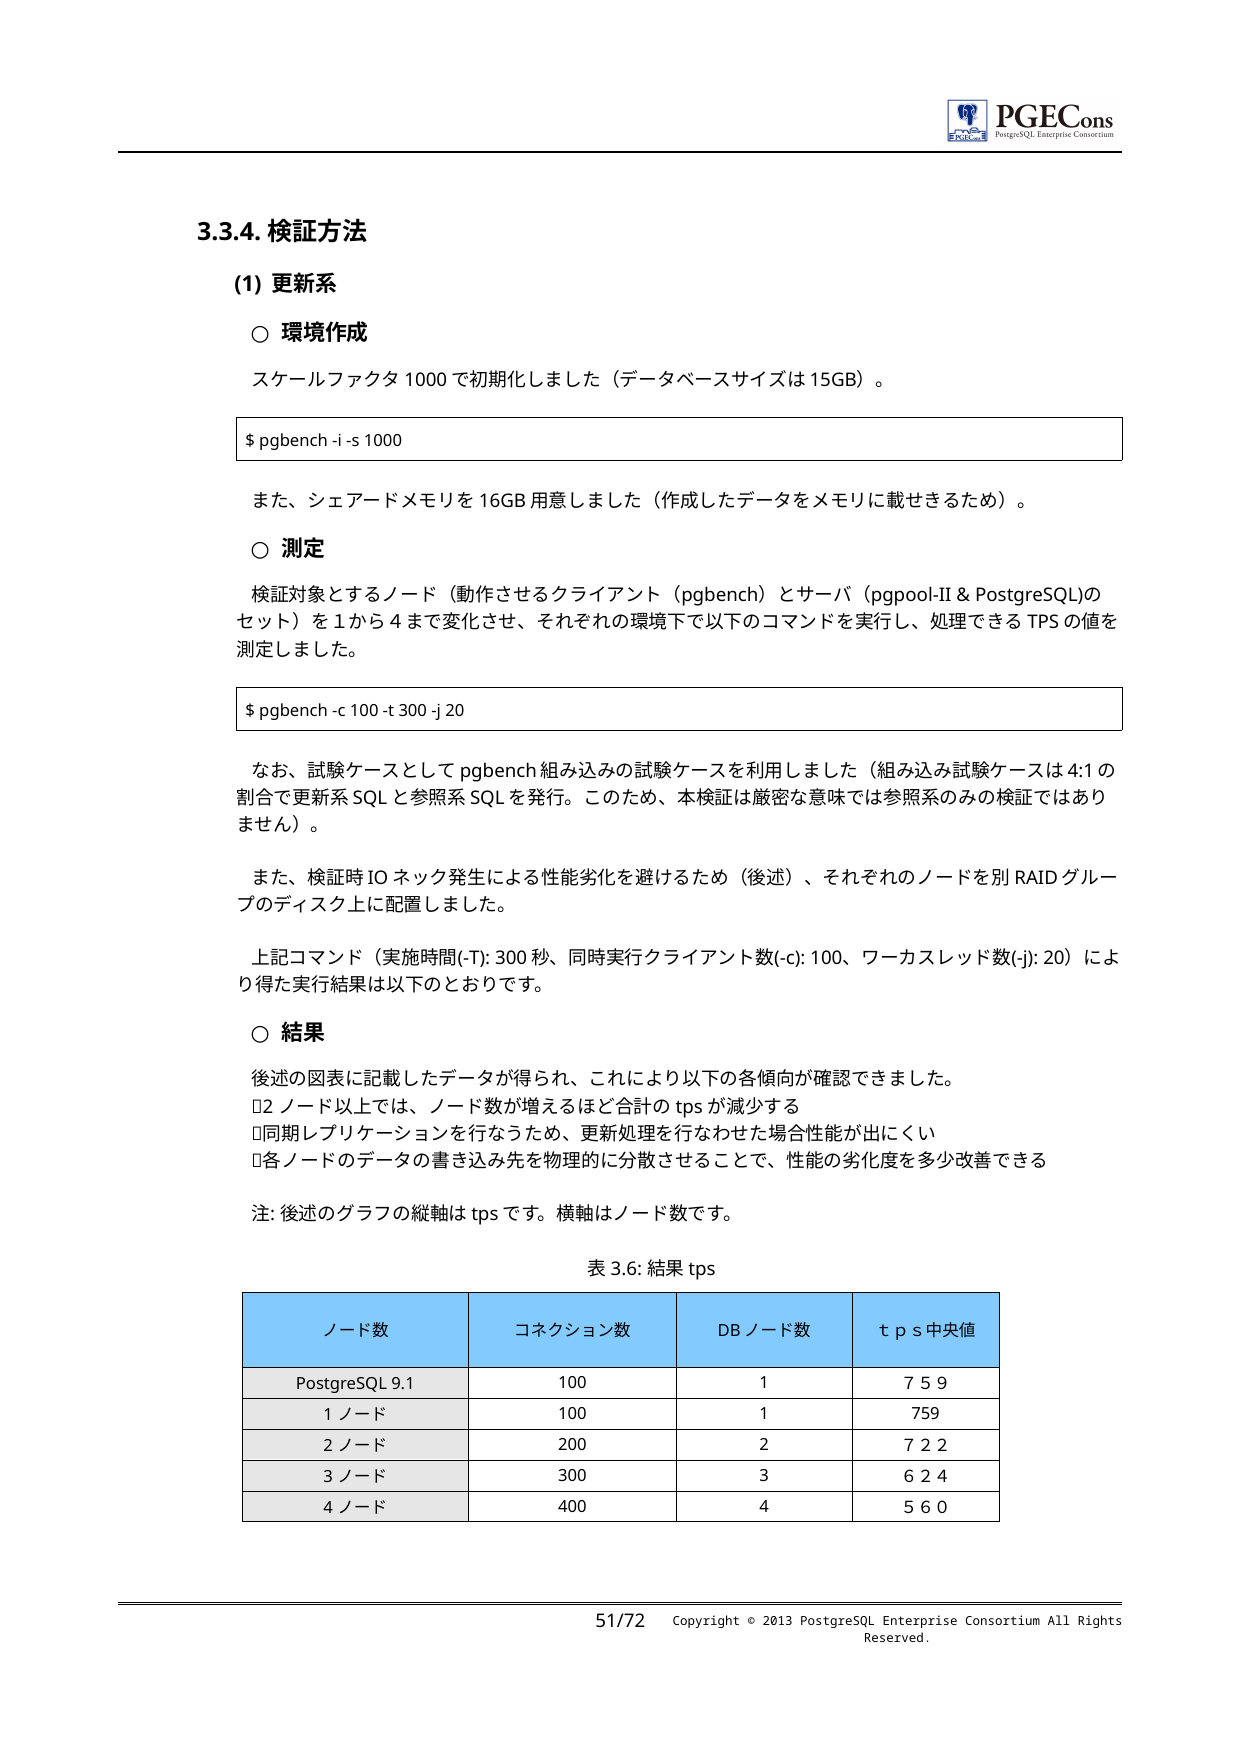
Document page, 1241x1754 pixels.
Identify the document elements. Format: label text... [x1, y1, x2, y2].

table_header ノード数 [243, 1293, 468, 1367]
text また、シェアードメモリを16GB用意しました（作成したデータをメモリに載せきるため）。 [236, 486, 1122, 513]
table_header DBノード数 [677, 1293, 852, 1367]
table_cell 100 [469, 1399, 676, 1429]
table_cell 200 [469, 1430, 676, 1459]
text $ pgbench -c 100 -t 300 -j 20 [237, 688, 1122, 730]
text 後述の図表に記載したデータが得られ、これにより以下の各傾向が確認できました。 [236, 1064, 1122, 1091]
text 表 3.6: 結果tps [181, 1255, 1122, 1280]
text 2 ノード以上では、ノード数が増えるほど合計の tps が減少する [236, 1091, 1122, 1118]
text また、検証時IOネック発生による性能劣化を避けるため（後述）、それぞれのノードを別RAIDグループのディスク上に配置しました。 [236, 863, 1122, 917]
table_cell 3 ノード [243, 1461, 468, 1491]
text $ pgbench -i -s 1000 [237, 418, 1122, 460]
subtitle 測定 [250, 531, 1122, 562]
table_cell 2 [677, 1430, 852, 1459]
table_cell 300 [469, 1461, 676, 1491]
table_cell 1 [677, 1368, 852, 1398]
subtitle 結果 [250, 1014, 1122, 1046]
text 各ノードのデータの書き込み先を物理的に分散させることで、性能の劣化度を多少改善できる [236, 1146, 1122, 1173]
subtitle 検証方法 [197, 212, 1122, 248]
table_header コネクション数 [469, 1293, 676, 1367]
table_cell PostgreSQL 9.1 [243, 1368, 468, 1398]
subtitle 環境作成 [250, 315, 1122, 347]
table_cell ７２２ [853, 1430, 999, 1459]
table_cell ６２４ [853, 1461, 999, 1491]
text なお、試験ケースとしてpgbench組み込みの試験ケースを利用しました（組み込み試験ケースは4:1の割合で更新系SQLと参照系SQLを発行。このため、本検証は厳密な意味では参照系のみの検証ではありません）。 [236, 756, 1122, 837]
table_cell 1 [677, 1399, 852, 1429]
table_cell 4 [677, 1492, 852, 1521]
text スケールファクタ1000で初期化しました（データベースサイズは15GB）。 [236, 364, 1122, 392]
table_cell ７５９ [853, 1368, 999, 1398]
table_cell 1 ノード [243, 1399, 468, 1429]
table_cell ５６０ [853, 1492, 999, 1521]
text 上記コマンド（実施時間(-T): 300秒、同時実行クライアント数(-c): 100、ワーカスレッド数(-j): 20）により得た実行結果は以下のとおりです。 [236, 942, 1122, 997]
table_cell 759 [853, 1399, 999, 1429]
text 検証対象とするノード（動作させるクライアント（pgbench）とサーバ（pgpool-II & PostgreSQL)のセット）を１から４まで変化させ、それぞれの環境下で以下のコマンドを実行し、処理できるTPSの値を測定しました。 [236, 580, 1122, 662]
table_cell 2 ノード [243, 1430, 468, 1459]
table_cell 400 [469, 1492, 676, 1521]
list 更新系 [234, 266, 1122, 297]
table_header ｔｐｓ中央値 [853, 1293, 999, 1367]
text 注: 後述のグラフの縦軸はtpsです。横軸はノード数です。 [236, 1198, 1122, 1226]
table_cell 4 ノード [243, 1492, 468, 1521]
table_cell 3 [677, 1461, 852, 1491]
picture [941, 94, 1119, 147]
table_cell 100 [469, 1368, 676, 1398]
text 同期レプリケーションを行なうため、更新処理を行なわせた場合性能が出にくい [236, 1118, 1122, 1146]
